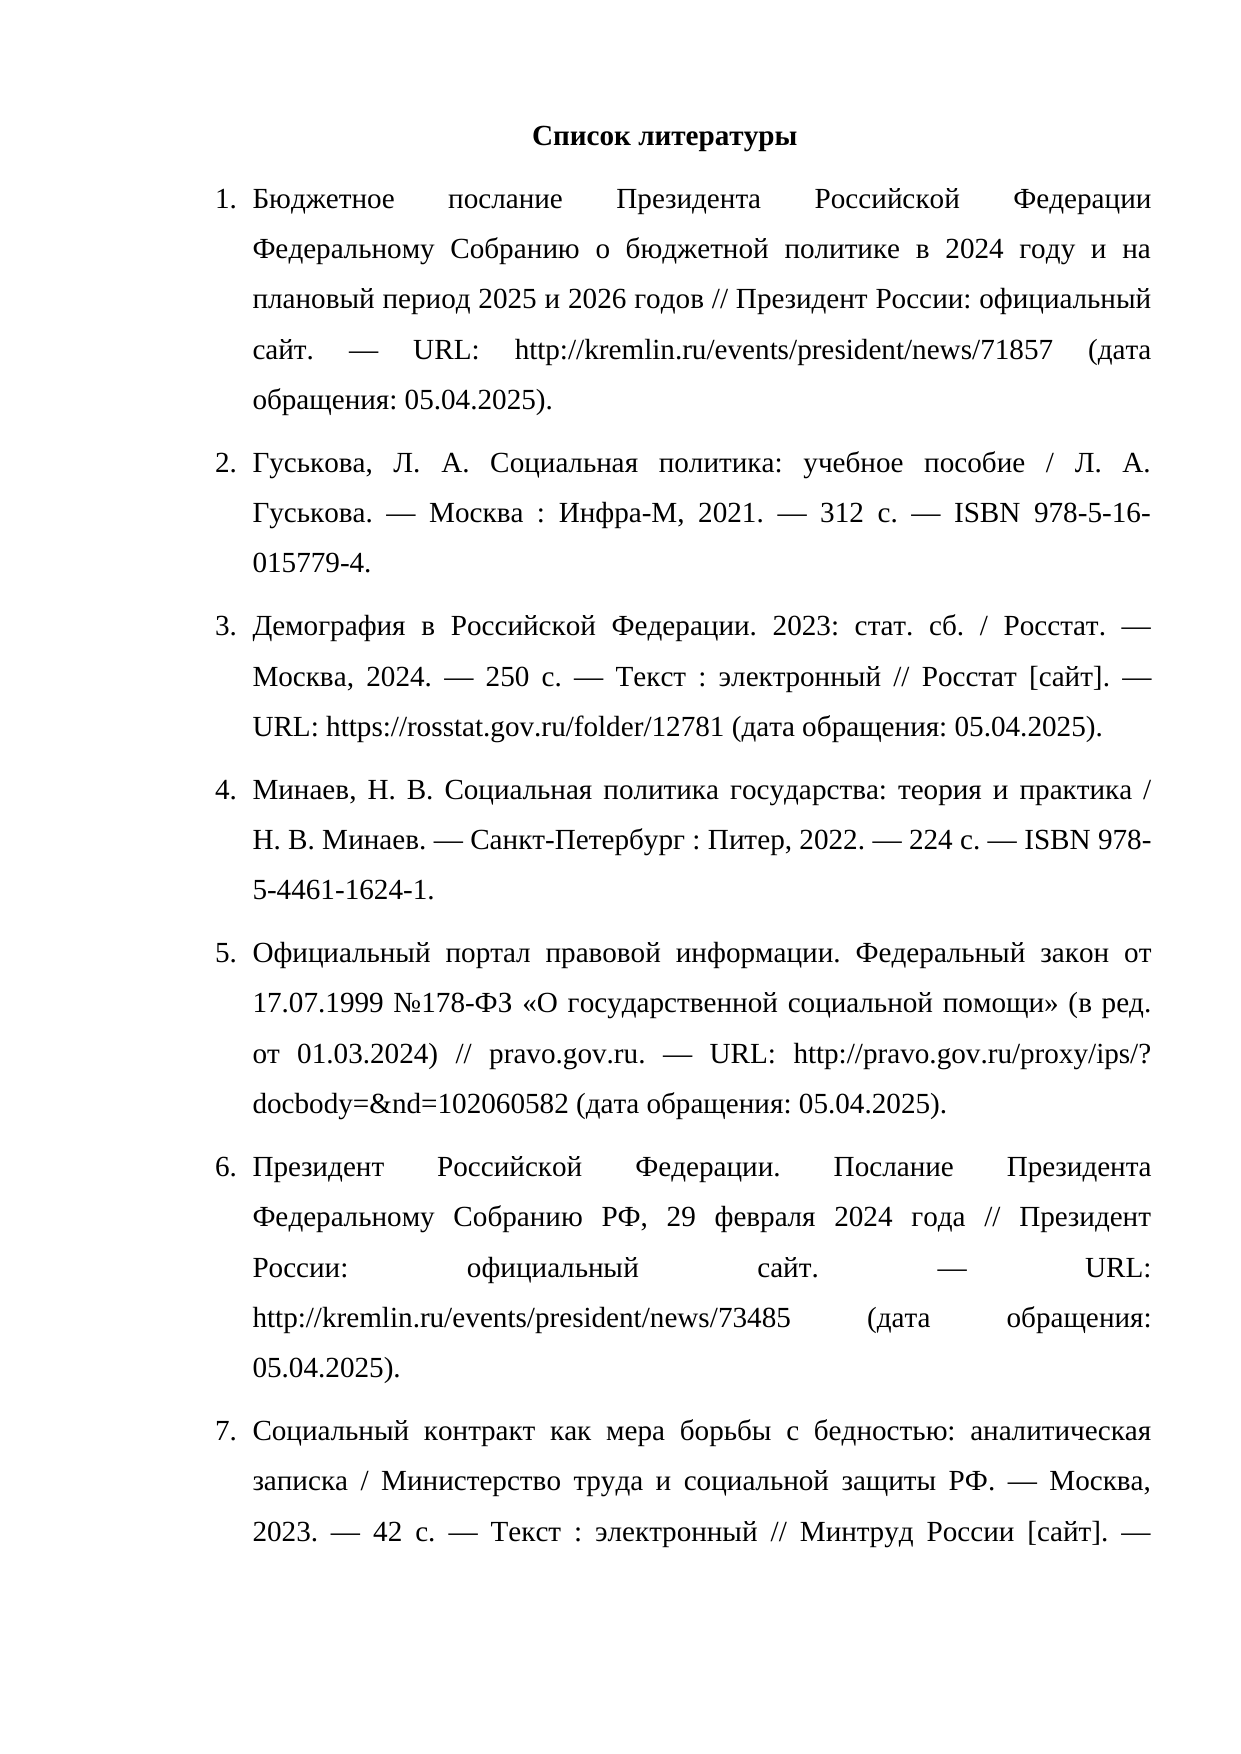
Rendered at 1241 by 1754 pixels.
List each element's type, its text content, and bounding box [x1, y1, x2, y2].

list Демография в Российской Федерации. 2023: стат. сб. / Росстат. — Москва, 2024. — 250 с. — Текст : электронный // Росстат [сайт]. — URL: https://rosstat.gov.ru/folder/12781 (дата обращения: 05.04.2025). [215, 608, 1152, 743]
list Минаев, Н. В. Социальная политика государства: теория и практика / Н. В. Минаев. — Санкт-Петербург : Питер, 2022. — 224 с. — ISBN 978-5-4461-1624-1. [215, 772, 1152, 906]
list Социальный контракт как мера борьбы с бедностью: аналитическая записка / Министерство труда и социальной защиты РФ. — Москва, 2023. — 42 с. — Текст : электронный // Минтруд России [сайт]. — [215, 1413, 1152, 1547]
list Президент Российской Федерации. Послание Президента Федеральному Собранию РФ, 29 февраля 2024 года // Президент России: официальный сайт. — URL: http://kremlin.ru/events/president/news/73485 (дата обращения: 05.04.2025). [215, 1149, 1152, 1384]
list Гуськова, Л. А. Социальная политика: учебное пособие / Л. А. Гуськова. — Москва : Инфра-М, 2021. — 312 с. — ISBN 978-5-16-015779-4. [215, 445, 1152, 579]
text Список литературы [177, 118, 1152, 152]
list Официальный портал правовой информации. Федеральный закон от 17.07.1999 №178-ФЗ «О государственной социальной помощи» (в ред. от 01.03.2024) // pravo.gov.ru. — URL: http://pravo.gov.ru/proxy/ips/?docbody=&nd=102060582 (дата обращения: 05.04.2025). [215, 935, 1152, 1120]
list Бюджетное послание Президента Российской Федерации Федеральному Собранию о бюджетной политике в 2024 году и на плановый период 2025 и 2026 годов // Президент России: официальный сайт. — URL: http://kremlin.ru/events/president/news/71857 (дата обращения: 05.04.2025). [215, 181, 1152, 416]
